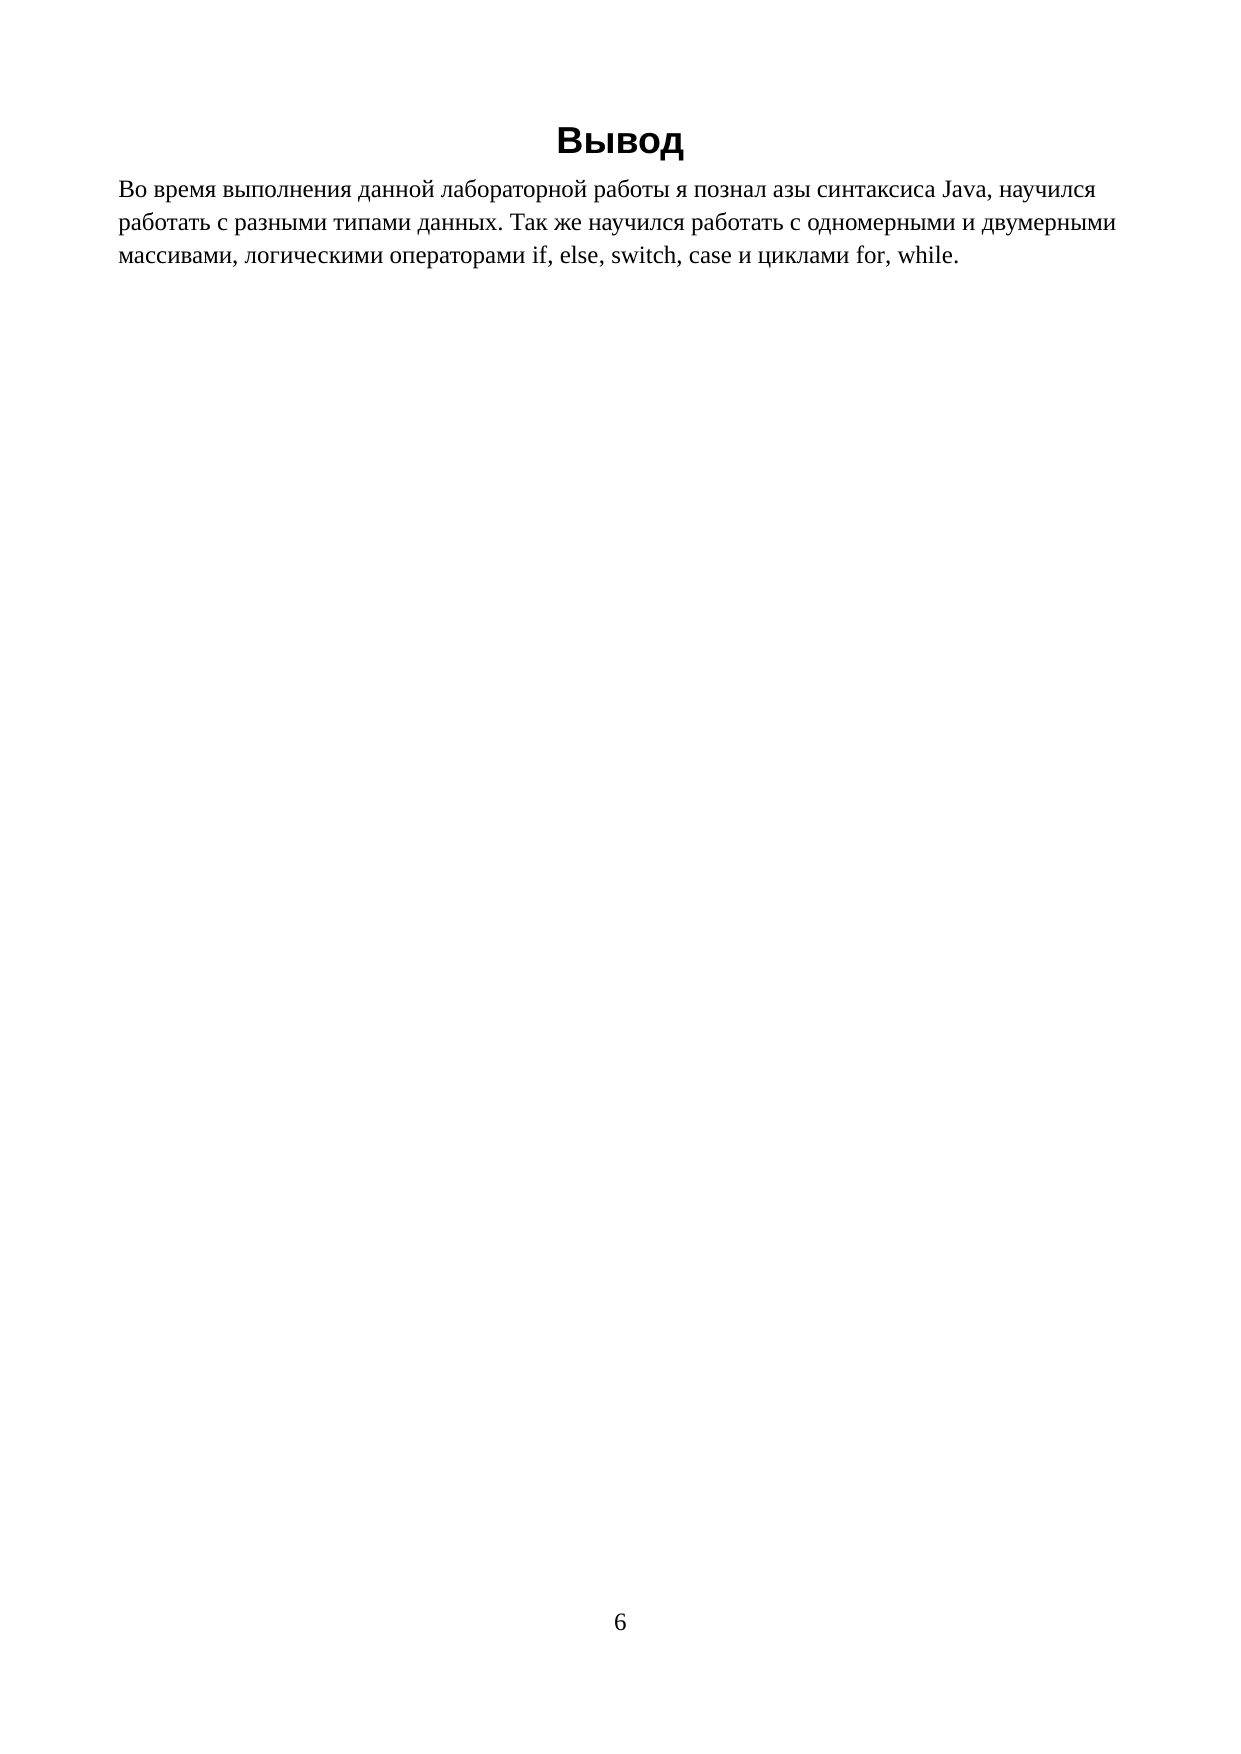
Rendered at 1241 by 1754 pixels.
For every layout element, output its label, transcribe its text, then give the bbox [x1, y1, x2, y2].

text Во время выполнения данной лабораторной работы я познал азы синтаксиса Java, научился работать с разными типами данных. Так же научился работать с одномерными и двумерными массивами, логическими операторами if, else, switch, case и циклами for, while. [118, 174, 1122, 268]
subtitle Вывод [118, 118, 1122, 161]
